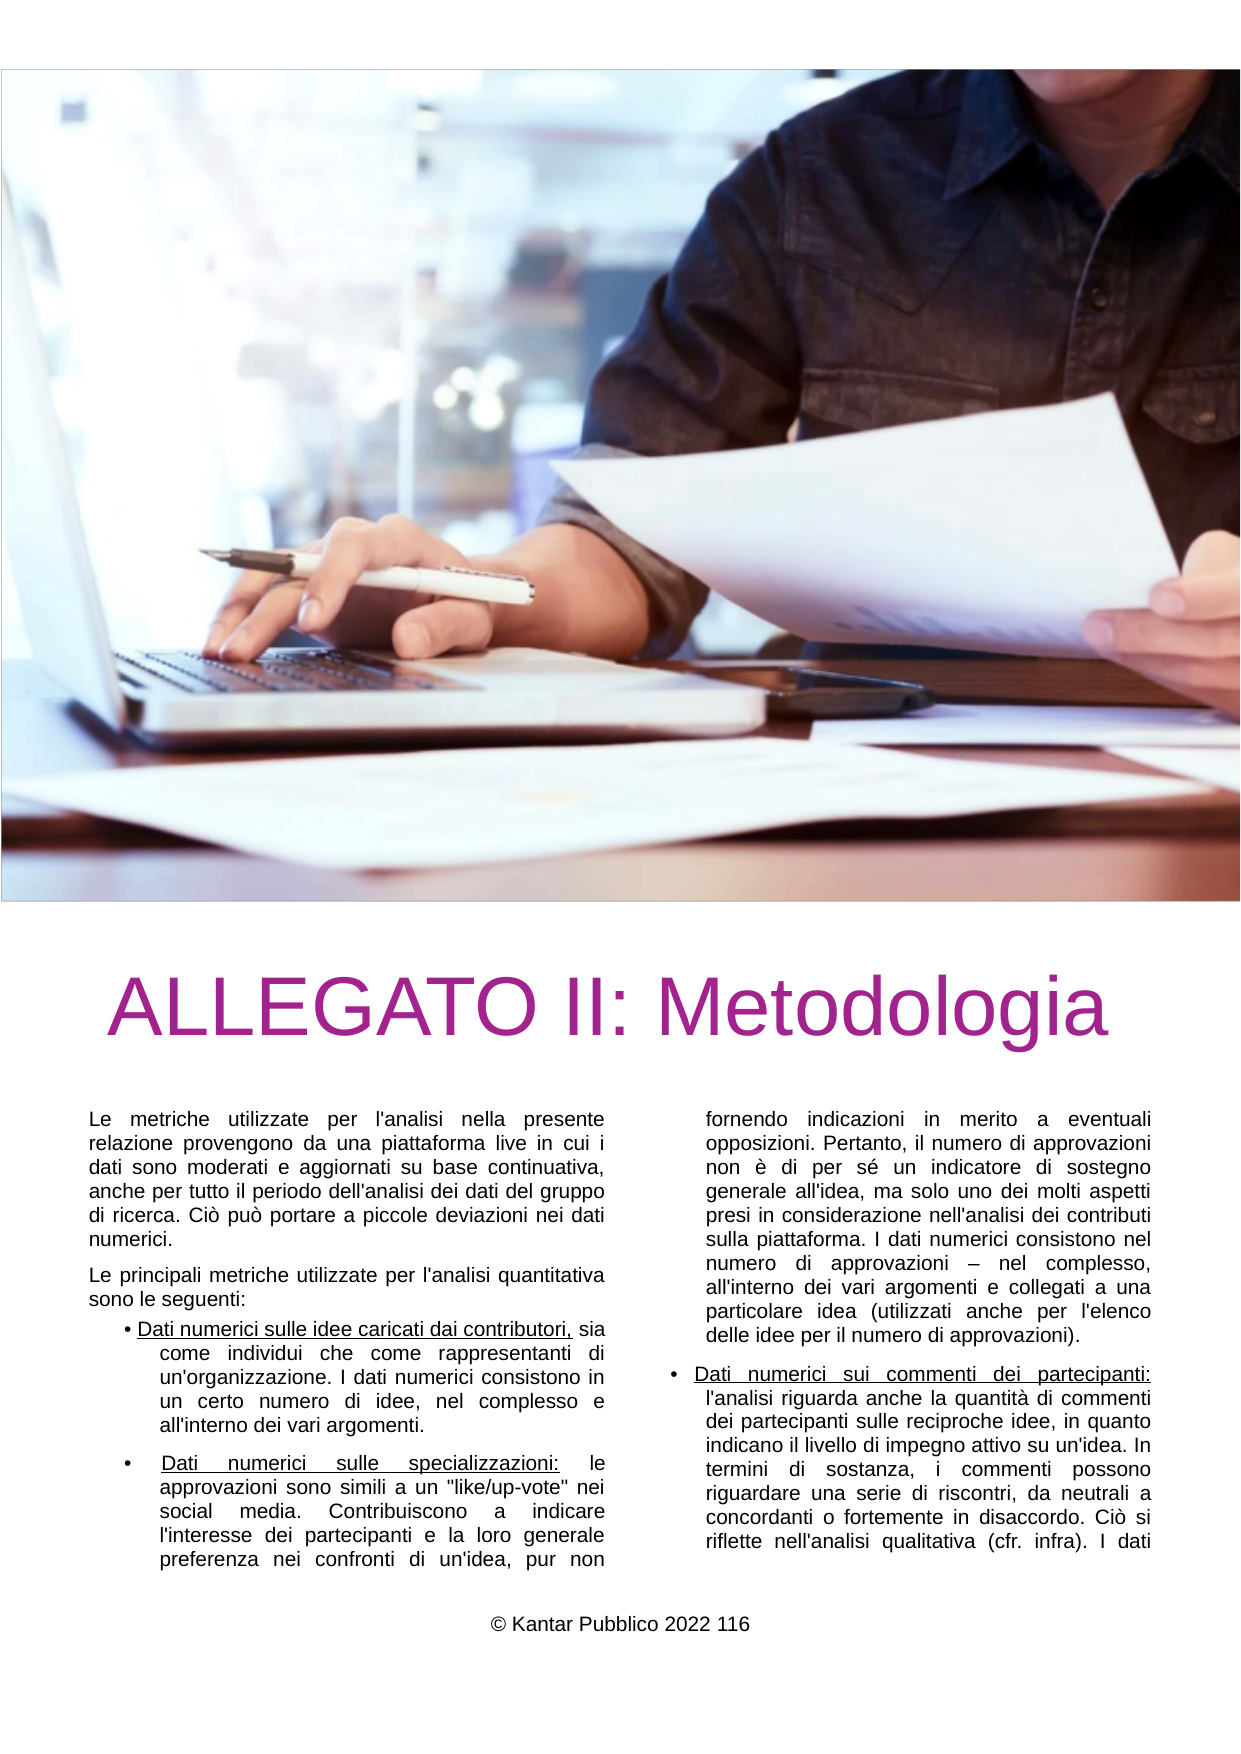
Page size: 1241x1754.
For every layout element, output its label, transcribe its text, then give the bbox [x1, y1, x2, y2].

text • Dati numerici sulle specializzazioni: le approvazioni sono simili a un "like/up-vote" nei social media. Contribuiscono a indicare l'interesse dei partecipanti e la loro generale preferenza nei confronti di un'idea, pur non [124, 1451, 605, 1571]
text • Dati numerici sulle idee caricati dai contributori, sia come individui che come rappresentanti di un'organizzazione. I dati numerici consistono in un certo numero di idee, nel complesso e all'interno dei vari argomenti. [124, 1317, 605, 1436]
text Le principali metriche utilizzate per l'analisi quantitativa sono le seguenti: [88, 1263, 605, 1311]
text • Dati numerici sui commenti dei partecipanti: l'analisi riguarda anche la quantità di commenti dei partecipanti sulle reciproche idee, in quanto indicano il livello di impegno attivo su un'idea. In termini di sostanza, i commenti possono riguardare una serie di riscontri, da neutrali a concordanti o fortemente in disaccordo. Ciò si riflette nell'analisi qualitativa (cfr. infra). I dati [670, 1361, 1152, 1553]
text Le metriche utilizzate per l'analisi nella presente relazione provengono da una piattaforma live in cui i dati sono moderati e aggiornati su base continuativa, anche per tutto il periodo dell'analisi dei dati del gruppo di ricerca. Ciò può portare a piccole deviazioni nei dati numerici. [88, 1107, 605, 1251]
subtitle ALLEGATO II: Metodologia [88, 957, 1152, 1053]
text fornendo indicazioni in merito a eventuali opposizioni. Pertanto, il numero di approvazioni non è di per sé un indicatore di sostegno generale all'idea, ma solo uno dei molti aspetti presi in considerazione nell'analisi dei contributi sulla piattaforma. I dati numerici consistono nel numero di approvazioni – nel complesso, all'interno dei vari argomenti e collegati a una particolare idea (utilizzati anche per l'elenco delle idee per il numero di approvazioni). [670, 1107, 1152, 1347]
picture [0, 68, 1241, 903]
